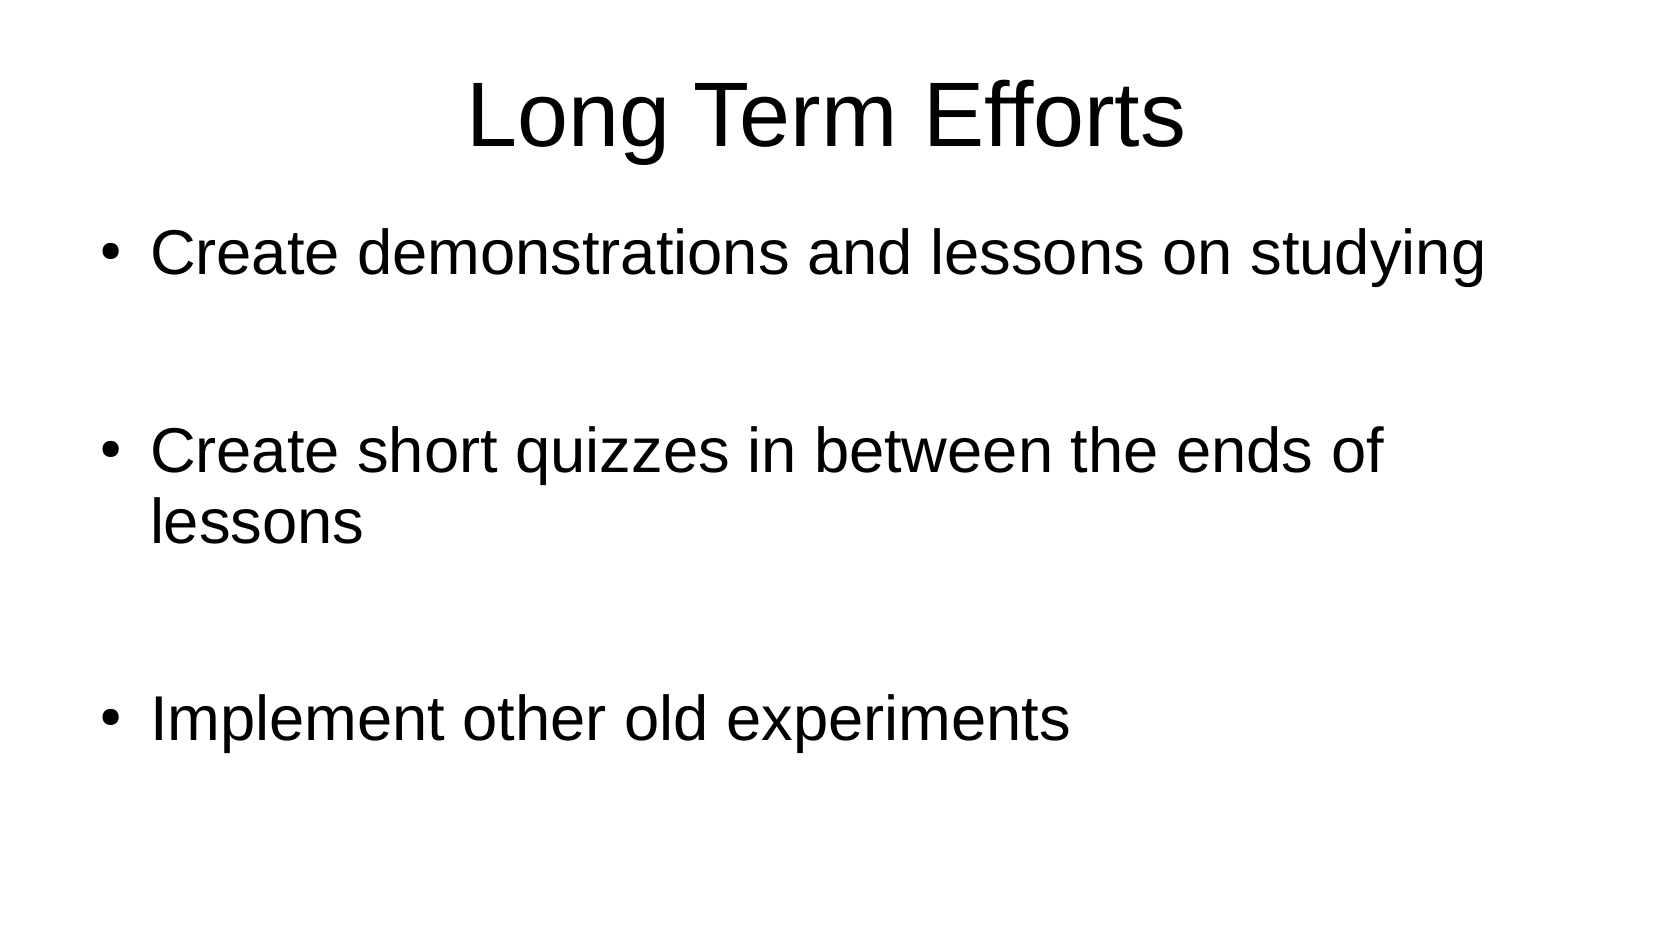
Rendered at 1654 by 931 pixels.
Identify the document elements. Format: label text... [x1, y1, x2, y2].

title Long Term Efforts [82, 37, 1571, 193]
list Create demonstrations and lessons on studying Create short quizzes in between the ends of lessons Implement other old experiments [82, 217, 1571, 758]
